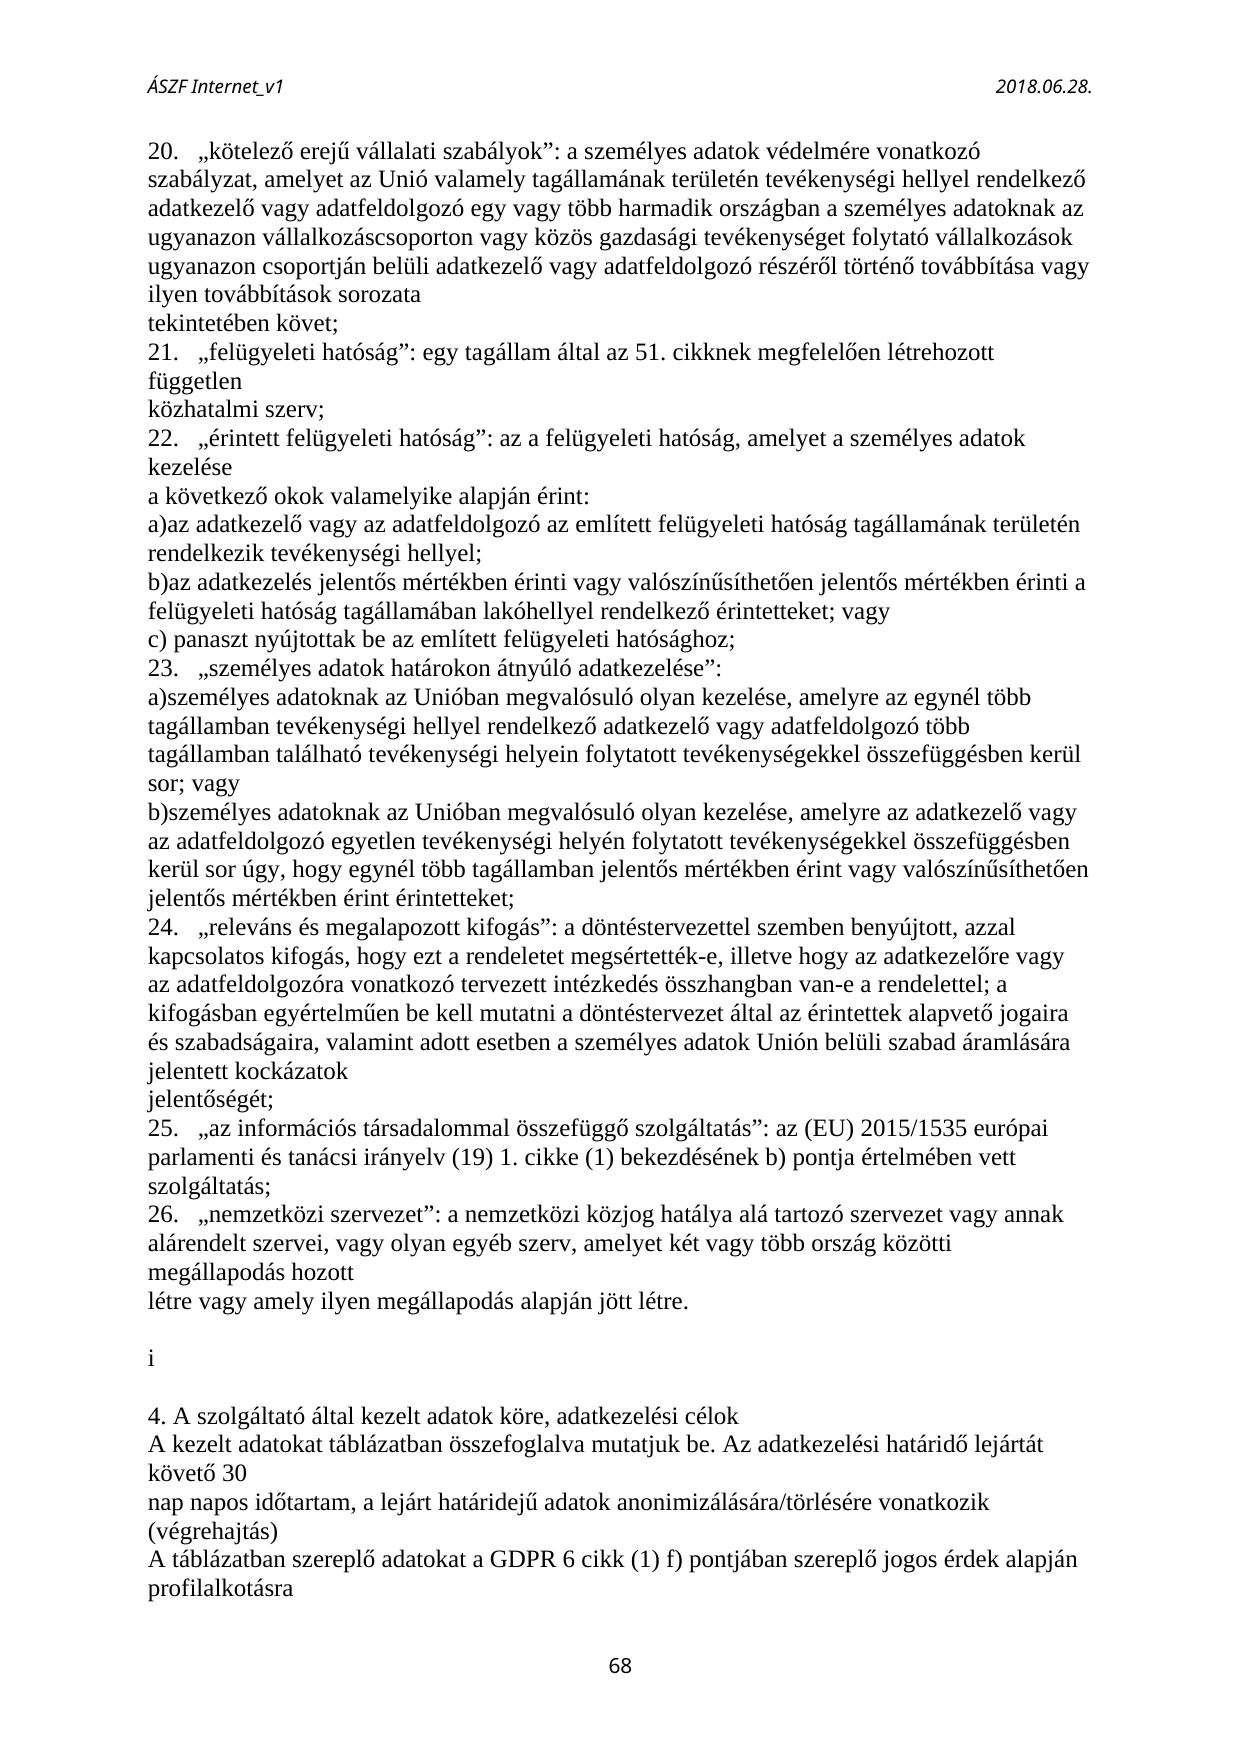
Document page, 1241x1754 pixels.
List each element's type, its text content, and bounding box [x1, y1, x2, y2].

text b)az adatkezelés jelentős mértékben érinti vagy valószínűsíthetően jelentős mértékben érinti a [148, 567, 1092, 596]
text 20. „kötelező erejű vállalati szabályok”: a személyes adatok védelmére vonatkozó szabályzat, amelyet az Unió valamely tagállamának területén tevékenységi hellyel rendelkező adatkezelő vagy adatfeldolgozó egy vagy több harmadik országban a személyes adatoknak az ugyanazon vállalkozáscsoporton vagy közös gazdasági tevékenységet folytató vállalkozások ugyanazon csoportján belüli adatkezelő vagy adatfeldolgozó részéről történő továbbítása vagy ilyen továbbítások sorozata [148, 136, 1092, 308]
text A kezelt adatokat táblázatban összefoglalva mutatjuk be. Az adatkezelési határidő lejártát követő 30 [148, 1429, 1092, 1487]
text 4. A szolgáltató által kezelt adatok köre, adatkezelési célok [148, 1401, 1092, 1429]
text 25. „az információs társadalommal összefüggő szolgáltatás”: az (EU) 2015/1535 európai [148, 1113, 1092, 1142]
text 24. „releváns és megalapozott kifogás”: a döntéstervezettel szemben benyújtott, azzal kapcsolatos kifogás, hogy ezt a rendeletet megsértették-e, illetve hogy az adatkezelőre vagy az adatfeldolgozóra vonatkozó tervezett intézkedés összhangban van-e a rendelettel; a kifogásban egyértelműen be kell mutatni a döntéstervezet által az érintettek alapvető jogaira és szabadságaira, valamint adott esetben a személyes adatok Unión belüli szabad áramlására jelentett kockázatok [148, 912, 1092, 1084]
text 23. „személyes adatok határokon átnyúló adatkezelése”: [148, 653, 1092, 682]
text 22. „érintett felügyeleti hatóság”: az a felügyeleti hatóság, amelyet a személyes adatok kezelése [148, 423, 1092, 481]
text a)személyes adatoknak az Unióban megvalósuló olyan kezelése, amelyre az egynél több tagállamban tevékenységi hellyel rendelkező adatkezelő vagy adatfeldolgozó több tagállamban található tevékenységi helyein folytatott tevékenységekkel összefüggésben kerül sor; vagy [148, 682, 1092, 797]
text tekintetében követ; [148, 308, 1092, 337]
text b)személyes adatoknak az Unióban megvalósuló olyan kezelése, amelyre az adatkezelő vagy az adatfeldolgozó egyetlen tevékenységi helyén folytatott tevékenységekkel összefüggésben kerül sor úgy, hogy egynél több tagállamban jelentős mértékben érint vagy valószínűsíthetően jelentős mértékben érint érintetteket; [148, 797, 1092, 912]
text a következő okok valamelyike alapján érint: [148, 481, 1092, 509]
text nap napos időtartam, a lejárt határidejű adatok anonimizálására/törlésére vonatkozik (végrehajtás) [148, 1487, 1092, 1544]
text A táblázatban szereplő adatokat a GDPR 6 cikk (1) f) pontjában szereplő jogos érdek alapján profilalkotásra [148, 1544, 1092, 1602]
text jelentőségét; [148, 1084, 1092, 1113]
text a)az adatkezelő vagy az adatfeldolgozó az említett felügyeleti hatóság tagállamának területén rendelkezik tevékenységi hellyel; [148, 509, 1092, 567]
text c) panaszt nyújtottak be az említett felügyeleti hatósághoz; [148, 624, 1092, 653]
text i [148, 1343, 1092, 1372]
text 21. „felügyeleti hatóság”: egy tagállam által az 51. cikknek megfelelően létrehozott független [148, 337, 1092, 394]
text parlamenti és tanácsi irányelv (19) 1. cikke (1) bekezdésének b) pontja értelmében vett szolgáltatás; [148, 1142, 1092, 1199]
text felügyeleti hatóság tagállamában lakóhellyel rendelkező érintetteket; vagy [148, 596, 1092, 624]
text 26. „nemzetközi szervezet”: a nemzetközi közjog hatálya alá tartozó szervezet vagy annak alárendelt szervei, vagy olyan egyéb szerv, amelyet két vagy több ország közötti megállapodás hozott [148, 1199, 1092, 1286]
text közhatalmi szerv; [148, 394, 1092, 423]
text létre vagy amely ilyen megállapodás alapján jött létre. [148, 1286, 1092, 1314]
